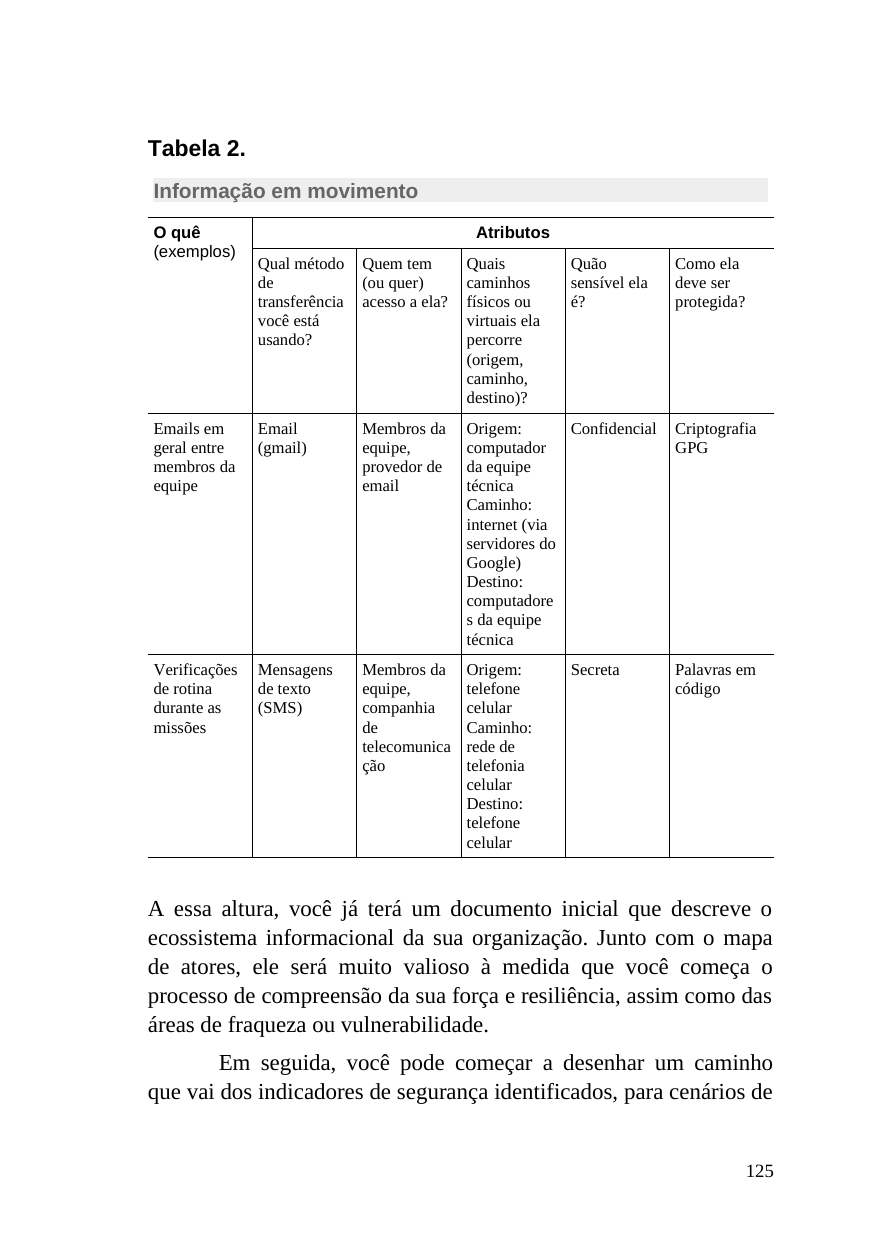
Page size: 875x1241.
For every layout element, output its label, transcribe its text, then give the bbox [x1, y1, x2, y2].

subtitle Tabela 2. [148, 134, 774, 161]
table_cell Mensagens de texto (SMS) [253, 655, 356, 857]
table_cell Membros da equipe, provedor de email [357, 414, 461, 654]
table_cell Palavras em código [670, 655, 774, 857]
table_cell Quem tem (ou quer) acesso a ela? [357, 249, 461, 413]
table_header Informação em movimento [148, 173, 774, 217]
table_cell Verificações de rotina durante as missões [148, 655, 252, 857]
text Em seguida, você pode começar a desenhar um caminho que vai dos indicadores de segurança identificados, para cenários de [148, 1049, 774, 1104]
table_cell Quais caminhos físicos ou virtuais ela percorre (origem, caminho, destino)? [462, 249, 565, 413]
table_cell Como ela deve ser protegida? [670, 249, 774, 413]
table_cell Criptografia GPG [670, 414, 774, 654]
text A essa altura, você já terá um documento inicial que descreve o ecossistema informacional da sua organização. Junto com o mapa de atores, ele será muito valioso à medida que você começa o processo de compreensão da sua força e resiliência, assim como das áreas de fraqueza ou vulnerabilidade. [148, 895, 774, 1037]
table_cell Origem: computador da equipe técnica Caminho: internet (via servidores do Google) Destino: computadores da equipe técnica [462, 414, 565, 654]
table_cell Emails em geral entre membros da equipe [148, 414, 252, 654]
table_cell O quê (exemplos) [148, 218, 252, 413]
table_cell Atributos [253, 218, 774, 248]
table_cell Membros da equipe, companhia de telecomunicação [357, 655, 461, 857]
table_cell Email (gmail) [253, 414, 356, 654]
table_cell Qual método de transferência você está usando? [253, 249, 356, 413]
table_cell Confidencial [566, 414, 669, 654]
table_cell Secreta [566, 655, 669, 857]
table_cell Origem: telefone celular Caminho: rede de telefonia celular Destino: telefone celular [462, 655, 565, 857]
table_cell Quão sensível ela é? [566, 249, 669, 413]
